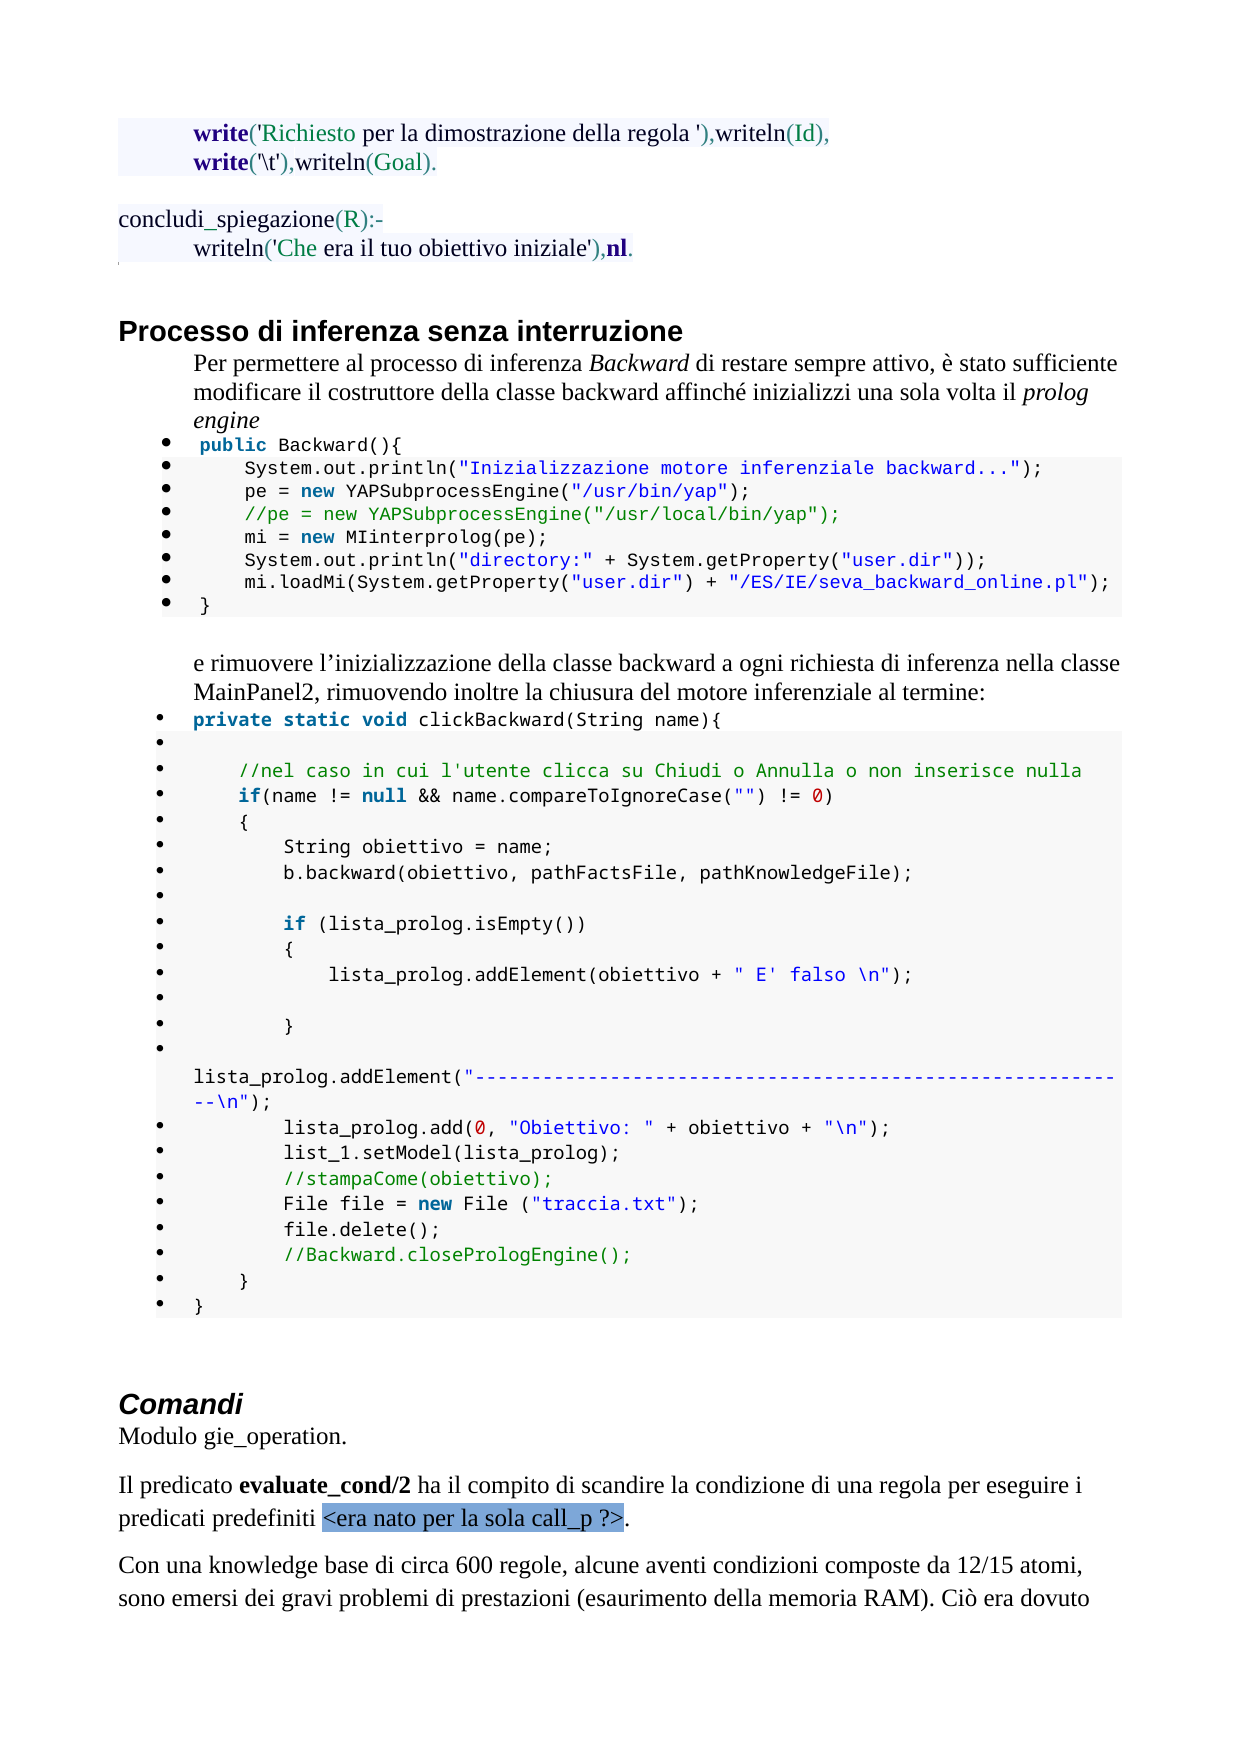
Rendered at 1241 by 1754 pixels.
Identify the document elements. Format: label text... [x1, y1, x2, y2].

list //pe = new YAPSubprocessEngine("/usr/local/bin/yap"); [162, 503, 1122, 526]
subtitle Processo di inferenza senza interruzione [118, 314, 1122, 348]
text e rimuovere l’inizializzazione della classe backward a ogni richiesta di inferenza nella classe MainPanel2, rimuovendo inoltre la chiusura del motore inferenziale al termine: [193, 648, 1122, 706]
list } [162, 594, 1122, 617]
list } [156, 1012, 1122, 1038]
list private static void clickBackward(String name){ [156, 706, 1122, 731]
list pe = new YAPSubprocessEngine("/usr/bin/yap"); [162, 480, 1122, 503]
list file.delete(); [156, 1216, 1122, 1242]
list } [156, 1293, 1122, 1318]
text concludi_spiegazione(R):- [118, 204, 1122, 233]
list String obiettivo = name; [156, 833, 1122, 859]
list //Backward.closePrologEngine(); [156, 1242, 1122, 1267]
list list_1.setModel(lista_prolog); [156, 1140, 1122, 1165]
list if(name != null && name.compareToIgnoreCase("") != 0) [156, 782, 1122, 808]
subtitle Comandi [118, 1387, 1122, 1421]
text Modulo gie_operation. [118, 1421, 1122, 1449]
text write('\t'),writeln(Goal). [118, 147, 1122, 176]
text Il predicato evaluate_cond/2 ha il compito di scandire la condizione di una regola per eseguire i predicati predefiniti <era nato per la sola call_p ?>. [118, 1470, 1122, 1532]
text Per permettere al processo di inferenza Backward di restare sempre attivo, è stato sufficiente modificare il costruttore della classe backward affinché inizializzi una sola volta il prolog engine [193, 348, 1122, 434]
list lista_prolog.addElement("-----------------------------------------------------------\n"); [156, 1038, 1122, 1114]
list if (lista_prolog.isEmpty()) [156, 910, 1122, 936]
text write('Richiesto per la dimostrazione della regola '),writeln(Id), [118, 118, 1122, 147]
list lista_prolog.add(0, "Obiettivo: " + obiettivo + "\n"); [156, 1114, 1122, 1140]
list { [156, 808, 1122, 833]
text Con una knowledge base di circa 600 regole, alcune aventi condizioni composte da 12/15 atomi, sono emersi dei gravi problemi di prestazioni (esaurimento della memoria RAM). Ciò era dovuto [118, 1551, 1122, 1612]
list mi.loadMi(System.getProperty("user.dir") + "/ES/IE/seva_backward_online.pl"); [162, 572, 1122, 594]
list mi = new MIinterprolog(pe); [162, 526, 1122, 549]
list System.out.println("directory:" + System.getProperty("user.dir")); [162, 549, 1122, 572]
list System.out.println("Inizializzazione motore inferenziale backward..."); [162, 457, 1122, 480]
list } [156, 1267, 1122, 1293]
text writeln('Che era il tuo obiettivo iniziale'),nl. [118, 233, 1122, 262]
list { [156, 936, 1122, 961]
list lista_prolog.addElement(obiettivo + " E' falso \n"); [156, 961, 1122, 987]
list File file = new File ("traccia.txt"); [156, 1191, 1122, 1216]
list //stampaCome(obiettivo); [156, 1165, 1122, 1191]
list b.backward(obiettivo, pathFactsFile, pathKnowledgeFile); [156, 859, 1122, 884]
list //nel caso in cui l'utente clicca su Chiudi o Annulla o non inserisce nulla [156, 757, 1122, 782]
list public Backward(){ [162, 434, 1122, 457]
